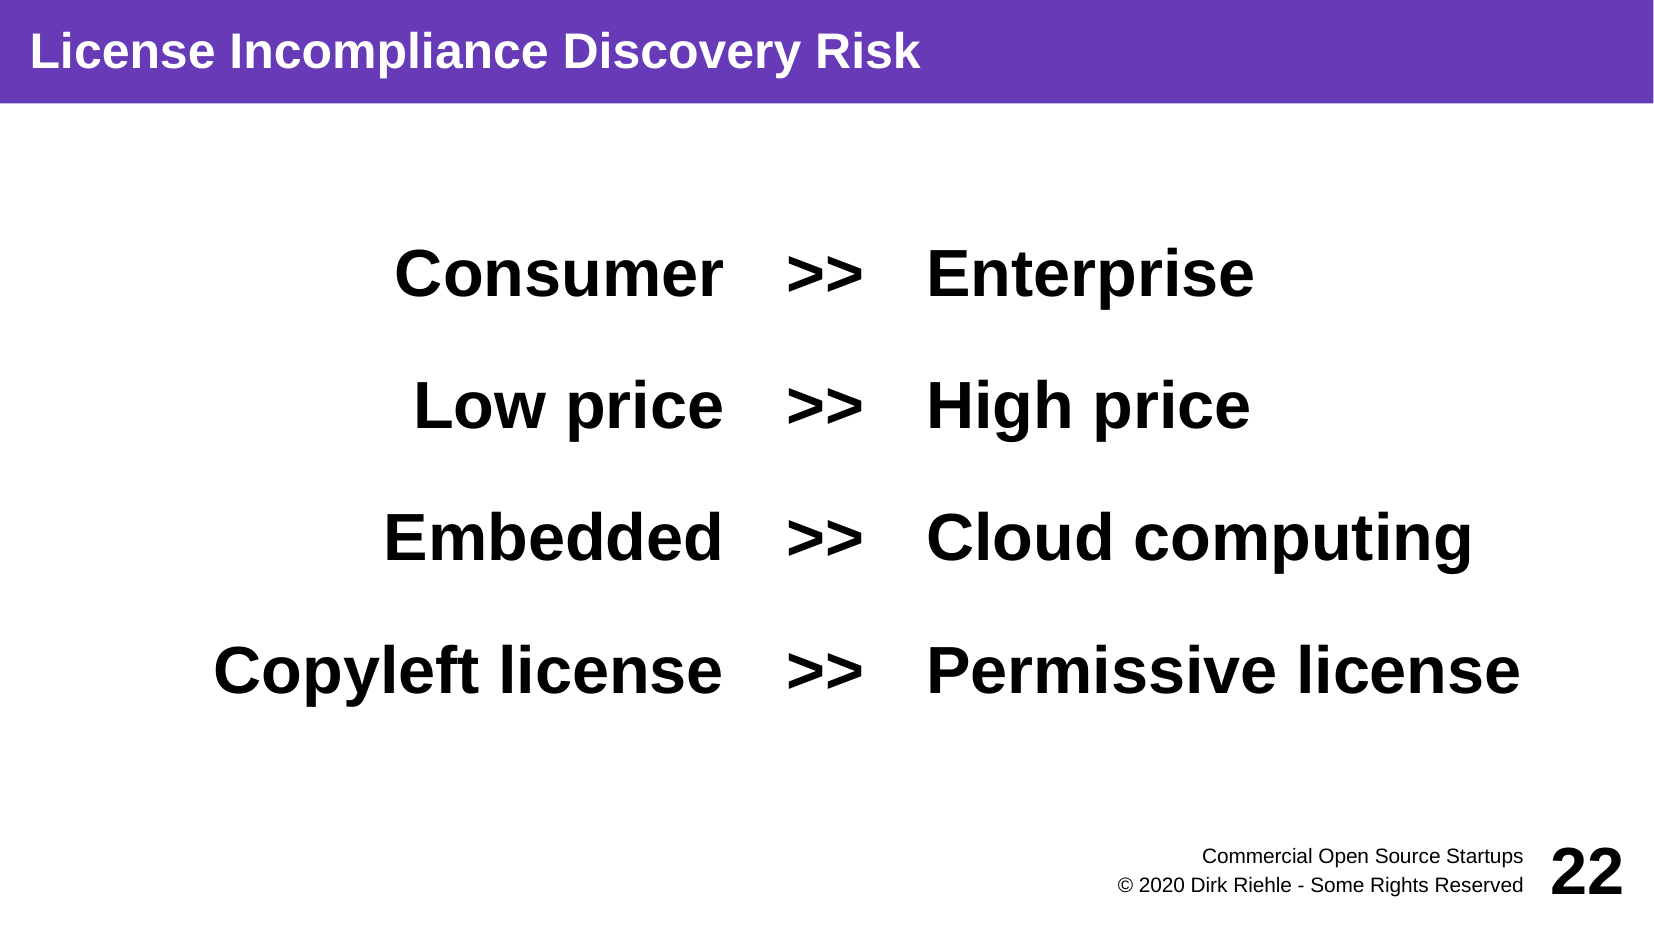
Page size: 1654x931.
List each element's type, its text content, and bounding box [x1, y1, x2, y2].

table_cell High price [914, 339, 1595, 471]
table_cell >> [736, 471, 914, 604]
table_cell Low price [59, 339, 736, 471]
table_cell Cloud computing [914, 471, 1595, 604]
table_cell Copyleft license [59, 604, 736, 737]
table_cell >> [736, 604, 914, 737]
title License Incompliance Discovery Risk [0, 0, 1654, 104]
table_cell Permissive license [914, 604, 1595, 737]
table_header Consumer [59, 207, 736, 339]
table_header >> [736, 207, 914, 339]
table_header Enterprise [914, 207, 1595, 339]
table_cell Embedded [59, 471, 736, 604]
table_cell >> [736, 339, 914, 471]
